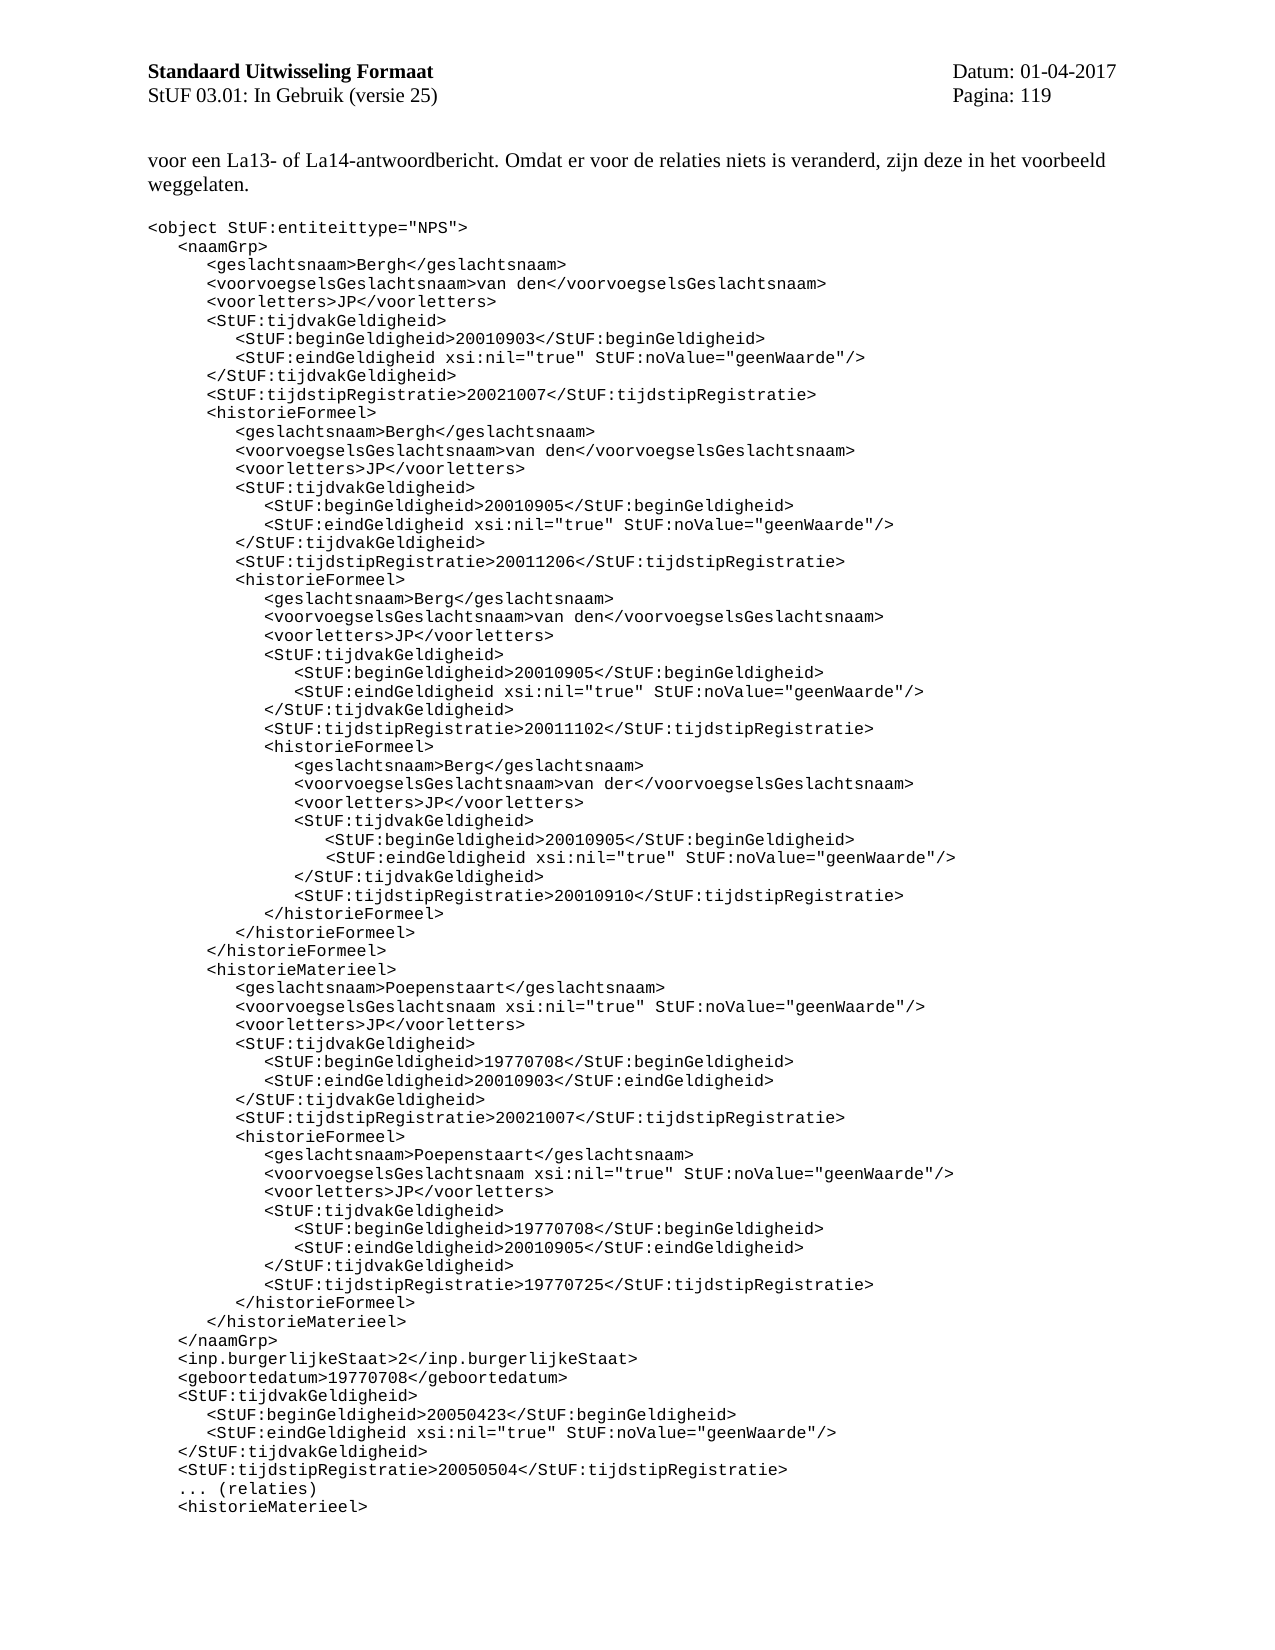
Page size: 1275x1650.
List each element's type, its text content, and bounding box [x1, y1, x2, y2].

text <historieFormeel> [148, 1128, 1127, 1147]
text <voorletters>JP</voorletters> [148, 795, 1127, 813]
text <StUF:beginGeldigheid>20010905</StUF:beginGeldigheid> [148, 665, 1127, 683]
text <StUF:tijdstipRegistratie>20011206</StUF:tijdstipRegistratie> [148, 554, 1127, 572]
text <voorletters>JP</voorletters> [148, 1184, 1127, 1203]
text </historieFormeel> [148, 1295, 1127, 1314]
text <StUF:eindGeldigheid xsi:nil="true" StUF:noValue="geenWaarde"/> [148, 683, 1127, 702]
text <StUF:beginGeldigheid>20010903</StUF:beginGeldigheid> [148, 331, 1127, 350]
text <StUF:tijdvakGeldigheid> [148, 813, 1127, 832]
text <StUF:eindGeldigheid xsi:nil="true" StUF:noValue="geenWaarde"/> [148, 1425, 1127, 1444]
text <geslachtsnaam>Bergh</geslachtsnaam> [148, 257, 1127, 276]
text </StUF:tijdvakGeldigheid> [148, 702, 1127, 721]
text <StUF:beginGeldigheid>20050423</StUF:beginGeldigheid> [148, 1407, 1127, 1425]
text <StUF:tijdvakGeldigheid> [148, 1036, 1127, 1054]
text </StUF:tijdvakGeldigheid> [148, 1091, 1127, 1110]
text </StUF:tijdvakGeldigheid> [148, 869, 1127, 887]
text <geslachtsnaam>Berg</geslachtsnaam> [148, 758, 1127, 776]
text <StUF:tijdstipRegistratie>20021007</StUF:tijdstipRegistratie> [148, 1110, 1127, 1128]
text <StUF:tijdstipRegistratie>20010910</StUF:tijdstipRegistratie> [148, 887, 1127, 906]
text </historieFormeel> [148, 924, 1127, 943]
text <historieMaterieel> [148, 962, 1127, 980]
text <historieFormeel> [148, 405, 1127, 424]
text <StUF:eindGeldigheid xsi:nil="true" StUF:noValue="geenWaarde"/> [148, 350, 1127, 368]
text <geslachtsnaam>Poepenstaart</geslachtsnaam> [148, 1147, 1127, 1166]
text <StUF:eindGeldigheid xsi:nil="true" StUF:noValue="geenWaarde"/> [148, 850, 1127, 869]
text <voorletters>JP</voorletters> [148, 294, 1127, 313]
text <voorvoegselsGeslachtsnaam>van den</voorvoegselsGeslachtsnaam> [148, 276, 1127, 294]
text <voorletters>JP</voorletters> [148, 1017, 1127, 1036]
text <StUF:tijdvakGeldigheid> [148, 1203, 1127, 1221]
text <StUF:tijdvakGeldigheid> [148, 479, 1127, 498]
text <voorvoegselsGeslachtsnaam xsi:nil="true" StUF:noValue="geenWaarde"/> [148, 999, 1127, 1017]
text <historieMaterieel> [148, 1499, 1127, 1518]
text <StUF:tijdstipRegistratie>20021007</StUF:tijdstipRegistratie> [148, 387, 1127, 405]
text <voorvoegselsGeslachtsnaam xsi:nil="true" StUF:noValue="geenWaarde"/> [148, 1166, 1127, 1184]
text <StUF:beginGeldigheid>19770708</StUF:beginGeldigheid> [148, 1221, 1127, 1240]
text <historieFormeel> [148, 739, 1127, 758]
text <StUF:tijdstipRegistratie>20011102</StUF:tijdstipRegistratie> [148, 721, 1127, 739]
text </historieFormeel> [148, 943, 1127, 962]
text <naamGrp> [148, 238, 1127, 257]
text </StUF:tijdvakGeldigheid> [148, 535, 1127, 554]
text <geslachtsnaam>Bergh</geslachtsnaam> [148, 424, 1127, 442]
text <StUF:beginGeldigheid>19770708</StUF:beginGeldigheid> [148, 1054, 1127, 1073]
text <StUF:tijdvakGeldigheid> [148, 313, 1127, 331]
text ... (relaties) [148, 1481, 1127, 1499]
text voor een La13- of La14-antwoordbericht. Omdat er voor de relaties niets is veranderd, zijn deze in het voorbeeld weggelaten. [148, 148, 1127, 196]
text <StUF:beginGeldigheid>20010905</StUF:beginGeldigheid> [148, 498, 1127, 517]
text </StUF:tijdvakGeldigheid> [148, 1258, 1127, 1277]
text <StUF:tijdstipRegistratie>20050504</StUF:tijdstipRegistratie> [148, 1462, 1127, 1481]
text <voorletters>JP</voorletters> [148, 461, 1127, 479]
text <StUF:tijdstipRegistratie>19770725</StUF:tijdstipRegistratie> [148, 1277, 1127, 1295]
text <voorletters>JP</voorletters> [148, 628, 1127, 646]
text <object StUF:entiteittype="NPS"> [148, 220, 1127, 238]
text <StUF:eindGeldigheid>20010905</StUF:eindGeldigheid> [148, 1240, 1127, 1258]
text <inp.burgerlijkeStaat>2</inp.burgerlijkeStaat> [148, 1351, 1127, 1369]
text <StUF:beginGeldigheid>20010905</StUF:beginGeldigheid> [148, 832, 1127, 850]
text <StUF:tijdvakGeldigheid> [148, 646, 1127, 665]
text <StUF:eindGeldigheid>20010903</StUF:eindGeldigheid> [148, 1073, 1127, 1091]
text <geboortedatum>19770708</geboortedatum> [148, 1369, 1127, 1388]
text <StUF:tijdvakGeldigheid> [148, 1388, 1127, 1407]
text </StUF:tijdvakGeldigheid> [148, 1444, 1127, 1462]
text </naamGrp> [148, 1332, 1127, 1351]
text <voorvoegselsGeslachtsnaam>van den</voorvoegselsGeslachtsnaam> [148, 442, 1127, 461]
text </historieMaterieel> [148, 1314, 1127, 1332]
text </historieFormeel> [148, 906, 1127, 924]
text </StUF:tijdvakGeldigheid> [148, 368, 1127, 387]
text <StUF:eindGeldigheid xsi:nil="true" StUF:noValue="geenWaarde"/> [148, 517, 1127, 535]
text <voorvoegselsGeslachtsnaam>van den</voorvoegselsGeslachtsnaam> [148, 609, 1127, 628]
text <voorvoegselsGeslachtsnaam>van der</voorvoegselsGeslachtsnaam> [148, 776, 1127, 795]
text <historieFormeel> [148, 572, 1127, 591]
text <geslachtsnaam>Berg</geslachtsnaam> [148, 591, 1127, 609]
text <geslachtsnaam>Poepenstaart</geslachtsnaam> [148, 980, 1127, 999]
